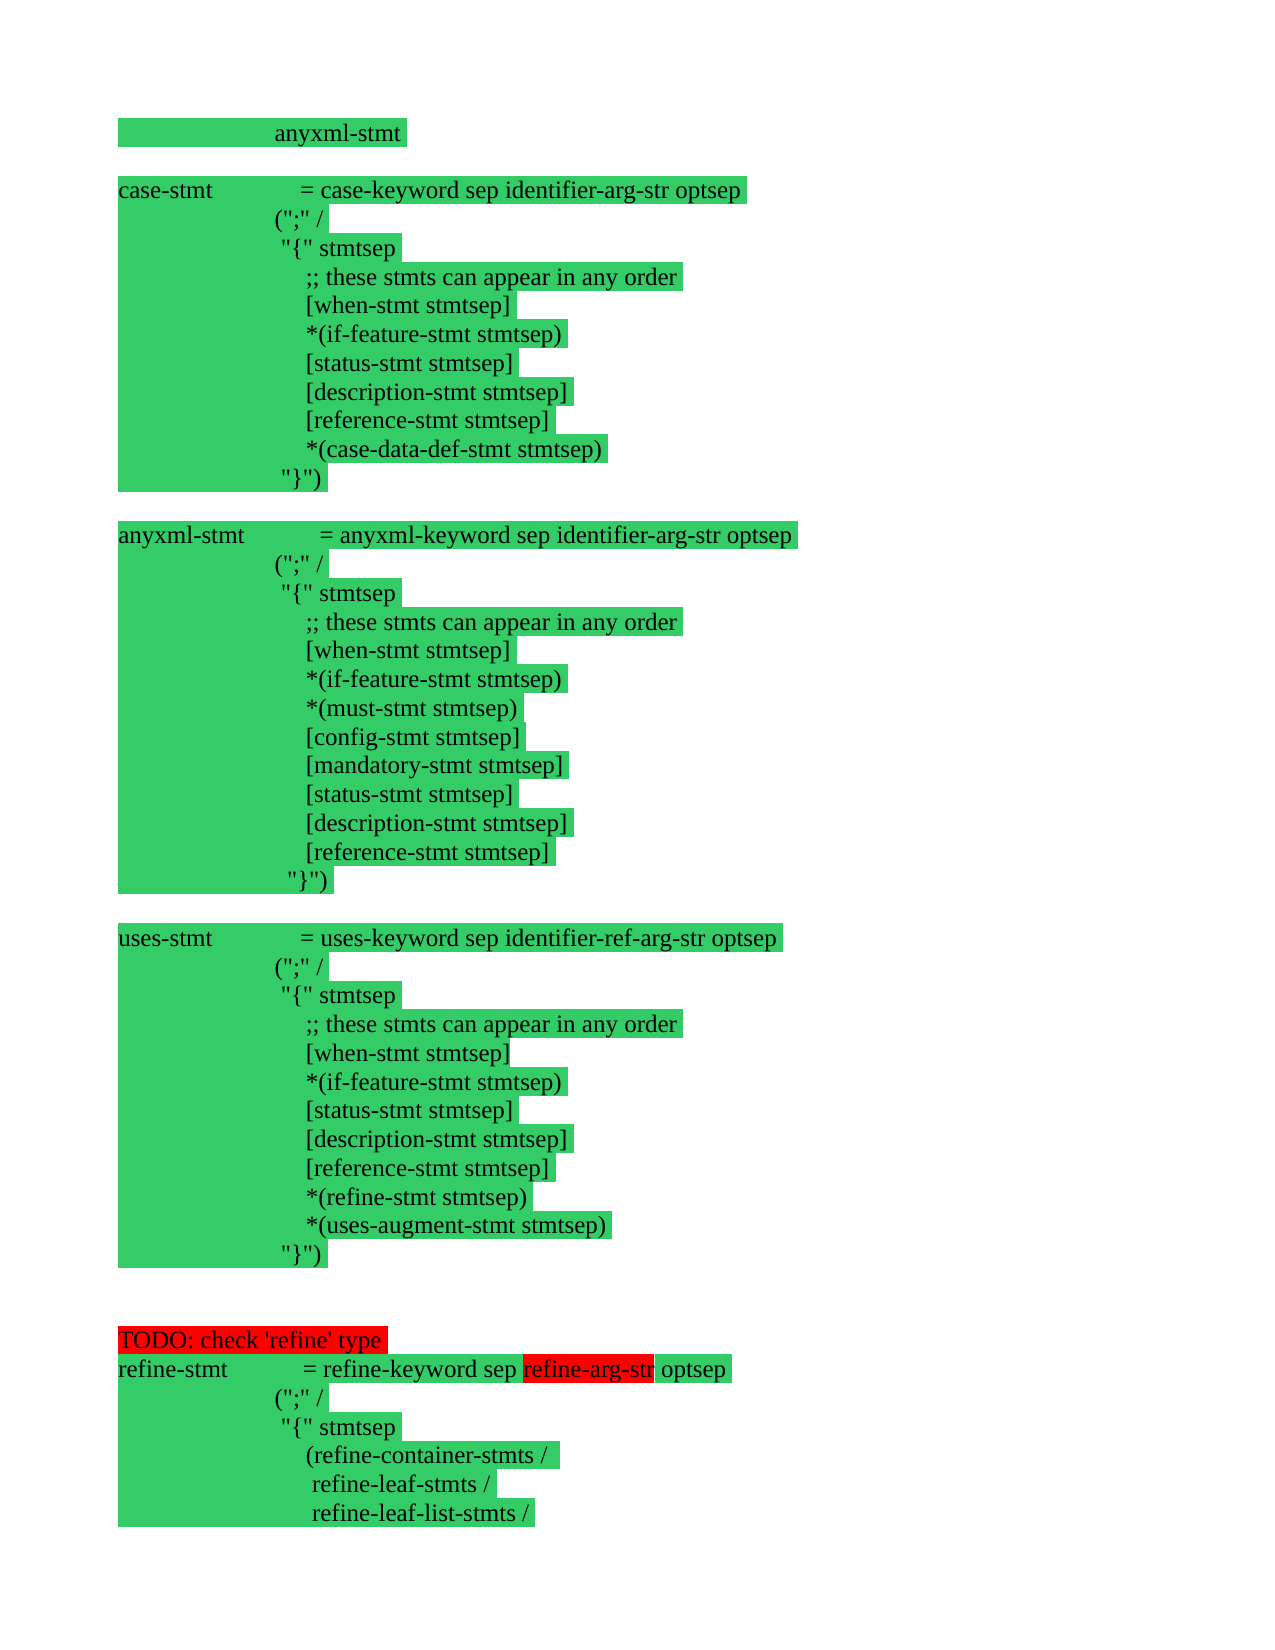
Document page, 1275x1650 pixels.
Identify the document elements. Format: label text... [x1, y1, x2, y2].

text [reference-stmt stmtsep] [118, 406, 1157, 434]
text *(must-stmt stmtsep) [118, 693, 1157, 722]
text anyxml-stmt = anyxml-keyword sep identifier-arg-str optsep [118, 521, 1157, 549]
text *(if-feature-stmt stmtsep) [118, 1067, 1157, 1096]
text "{" stmtsep [118, 578, 1157, 607]
text *(case-data-def-stmt stmtsep) [118, 434, 1157, 463]
text [description-stmt stmtsep] [118, 808, 1157, 837]
text "{" stmtsep [118, 1412, 1157, 1441]
text *(if-feature-stmt stmtsep) [118, 664, 1157, 693]
text ;; these stmts can appear in any order [118, 262, 1157, 291]
text ;; these stmts can appear in any order [118, 607, 1157, 636]
text "}") [118, 1239, 1157, 1268]
text [status-stmt stmtsep] [118, 348, 1157, 377]
text "}") [118, 866, 1157, 894]
text case-stmt = case-keyword sep identifier-arg-str optsep [118, 176, 1157, 204]
text (";" / [118, 549, 1157, 578]
text "{" stmtsep [118, 981, 1157, 1009]
text (";" / [118, 204, 1157, 233]
text [mandatory-stmt stmtsep] [118, 751, 1157, 779]
text [status-stmt stmtsep] [118, 779, 1157, 808]
text TODO: check 'refine' type [118, 1326, 1157, 1354]
text (";" / [118, 1383, 1157, 1412]
text [description-stmt stmtsep] [118, 377, 1157, 406]
text refine-stmt = refine-keyword sep refine-arg-str optsep [118, 1354, 1157, 1383]
text *(if-feature-stmt stmtsep) [118, 319, 1157, 348]
text [when-stmt stmtsep] [118, 1038, 1157, 1067]
text *(uses-augment-stmt stmtsep) [118, 1211, 1157, 1239]
text [reference-stmt stmtsep] [118, 837, 1157, 866]
text [when-stmt stmtsep] [118, 636, 1157, 664]
text "}") [118, 463, 1157, 492]
text "{" stmtsep [118, 233, 1157, 262]
text *(refine-stmt stmtsep) [118, 1182, 1157, 1211]
text uses-stmt = uses-keyword sep identifier-ref-arg-str optsep [118, 923, 1157, 952]
text (";" / [118, 952, 1157, 981]
text [status-stmt stmtsep] [118, 1096, 1157, 1124]
text [when-stmt stmtsep] [118, 291, 1157, 319]
text [config-stmt stmtsep] [118, 722, 1157, 751]
text refine-leaf-stmts / [118, 1469, 1157, 1498]
text anyxml-stmt [118, 118, 1157, 147]
text [reference-stmt stmtsep] [118, 1153, 1157, 1182]
text (refine-container-stmts / [118, 1441, 1157, 1469]
text [description-stmt stmtsep] [118, 1124, 1157, 1153]
text ;; these stmts can appear in any order [118, 1009, 1157, 1038]
text refine-leaf-list-stmts / [118, 1498, 1157, 1527]
